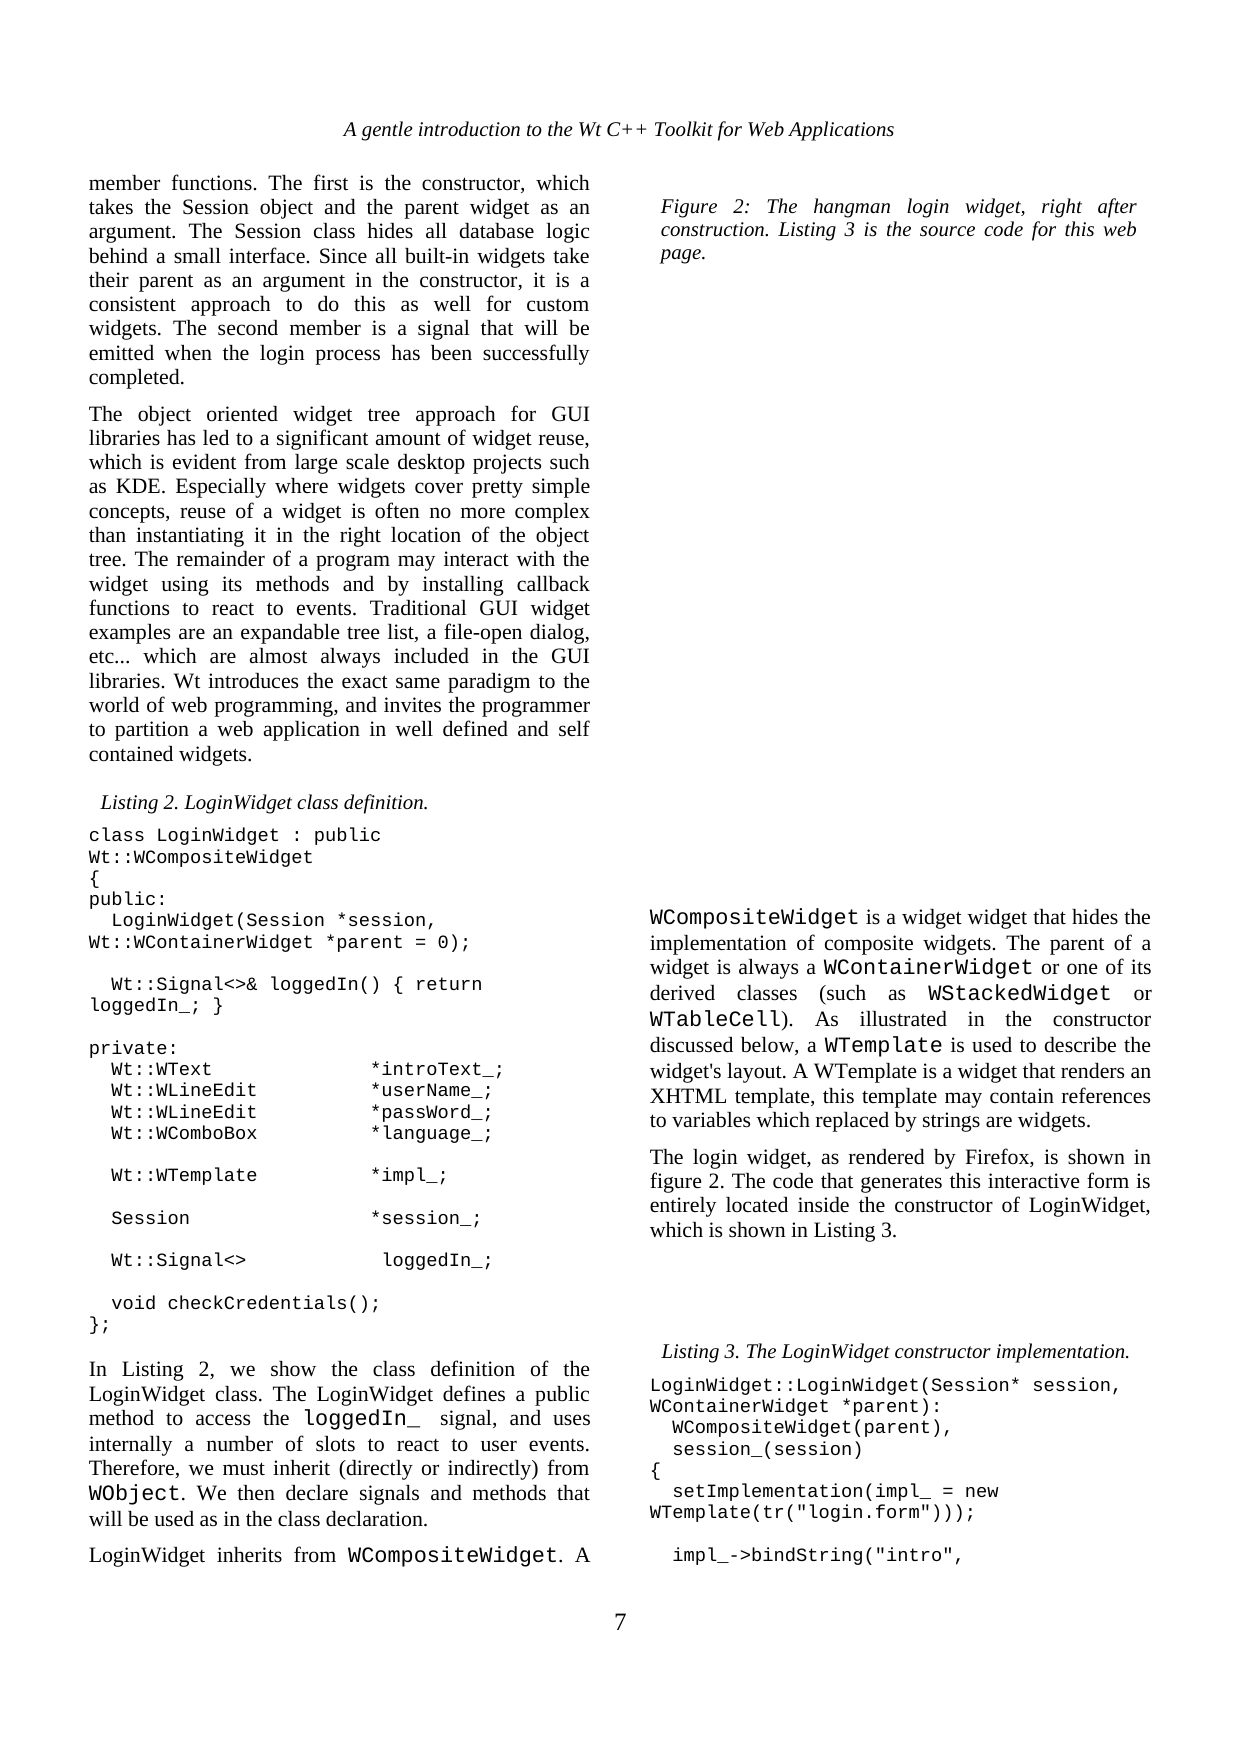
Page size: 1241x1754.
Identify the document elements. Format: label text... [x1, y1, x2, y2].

text In Listing 2, we show the class definition of the LoginWidget class. The LoginWidget defines a public method to access the loggedIn_ signal, and uses internally a number of slots to react to user events. Therefore, we must inherit (directly or indirectly) from WObject. We then declare signals and methods that will be used as in the class declaration. [88, 1357, 591, 1531]
text class LoginWidget : public Wt::WCompositeWidget [88, 826, 591, 869]
text Listing 3. The LoginWidget constructor implementation. [661, 1340, 1140, 1363]
text Wt::WTemplate *impl_; [88, 1166, 591, 1187]
text The login widget, as rendered by Firefox, is shown in figure 2. The code that generates this interactive form is entirely located inside the constructor of LoginWidget, which is shown in Listing 3. [649, 1145, 1152, 1242]
text LoginWidget inherits from WCompositeWidget. A [88, 1543, 591, 1569]
text Listing 2. LoginWidget class definition. [100, 791, 579, 814]
text Wt::WLineEdit *userName_; [88, 1081, 591, 1102]
text impl_->bindString("intro", [649, 1546, 1152, 1567]
text Wt::WLineEdit *passWord_; [88, 1102, 591, 1124]
text Wt::WText *introText_; [88, 1060, 591, 1081]
text Wt::Signal<>& loggedIn() { return loggedIn_; } [88, 975, 591, 1017]
text }; [88, 1315, 591, 1336]
text { [88, 869, 591, 890]
text void checkCredentials(); [88, 1294, 591, 1315]
text private: [88, 1039, 591, 1060]
text Wt::WComboBox *language_; [88, 1124, 591, 1145]
text session_(session) [649, 1439, 1152, 1461]
text Figure 2: The hangman login widget, right after construction. Listing 3 is the source code for this web page. [661, 195, 1139, 264]
text The object oriented widget tree approach for GUI libraries has led to a significant amount of widget reuse, which is evident from large scale desktop projects such as KDE. Especially where widgets cover pretty simple concepts, reuse of a widget is often no more complex than instantiating it in the right location of the object tree. The remainder of a program may interact with the widget using its methods and by installing callback functions to react to events. Traditional GUI widget examples are an expandable tree list, a file-open dialog, etc... which are almost always included in the GUI libraries. Wt introduces the exact same paradigm to the world of web programming, and invites the programmer to partition a web application in well defined and self contained widgets. [88, 402, 591, 766]
text setImplementation(impl_ = new WTemplate(tr("login.form"))); [649, 1482, 1152, 1524]
text public: [88, 890, 591, 911]
text LoginWidget(Session *session, Wt::WContainerWidget *parent = 0); [88, 911, 591, 954]
text WCompositeWidget is a widget widget that hides the implementation of composite widgets. The parent of a widget is always a WContainerWidget or one of its derived classes (such as WStackedWidget or WTableCell). As illustrated in the constructor discussed below, a WTemplate is used to describe the widget's layout. A WTemplate is a widget that renders an XHTML template, this template may contain references to variables which replaced by strings are widgets. [649, 171, 1152, 1132]
text Session *session_; [88, 1209, 591, 1230]
text member functions. The first is the constructor, which takes the Session object and the parent widget as an argument. The Session class hides all database logic behind a small interface. Since all built-in widgets take their parent as an argument in the constructor, it is a consistent approach to do this as well for custom widgets. The second member is a signal that will be emitted when the login process has been successfully completed. [88, 171, 591, 389]
text Wt::Signal<> loggedIn_; [88, 1251, 591, 1272]
text WCompositeWidget(parent), [649, 1418, 1152, 1439]
text { [649, 1461, 1152, 1482]
